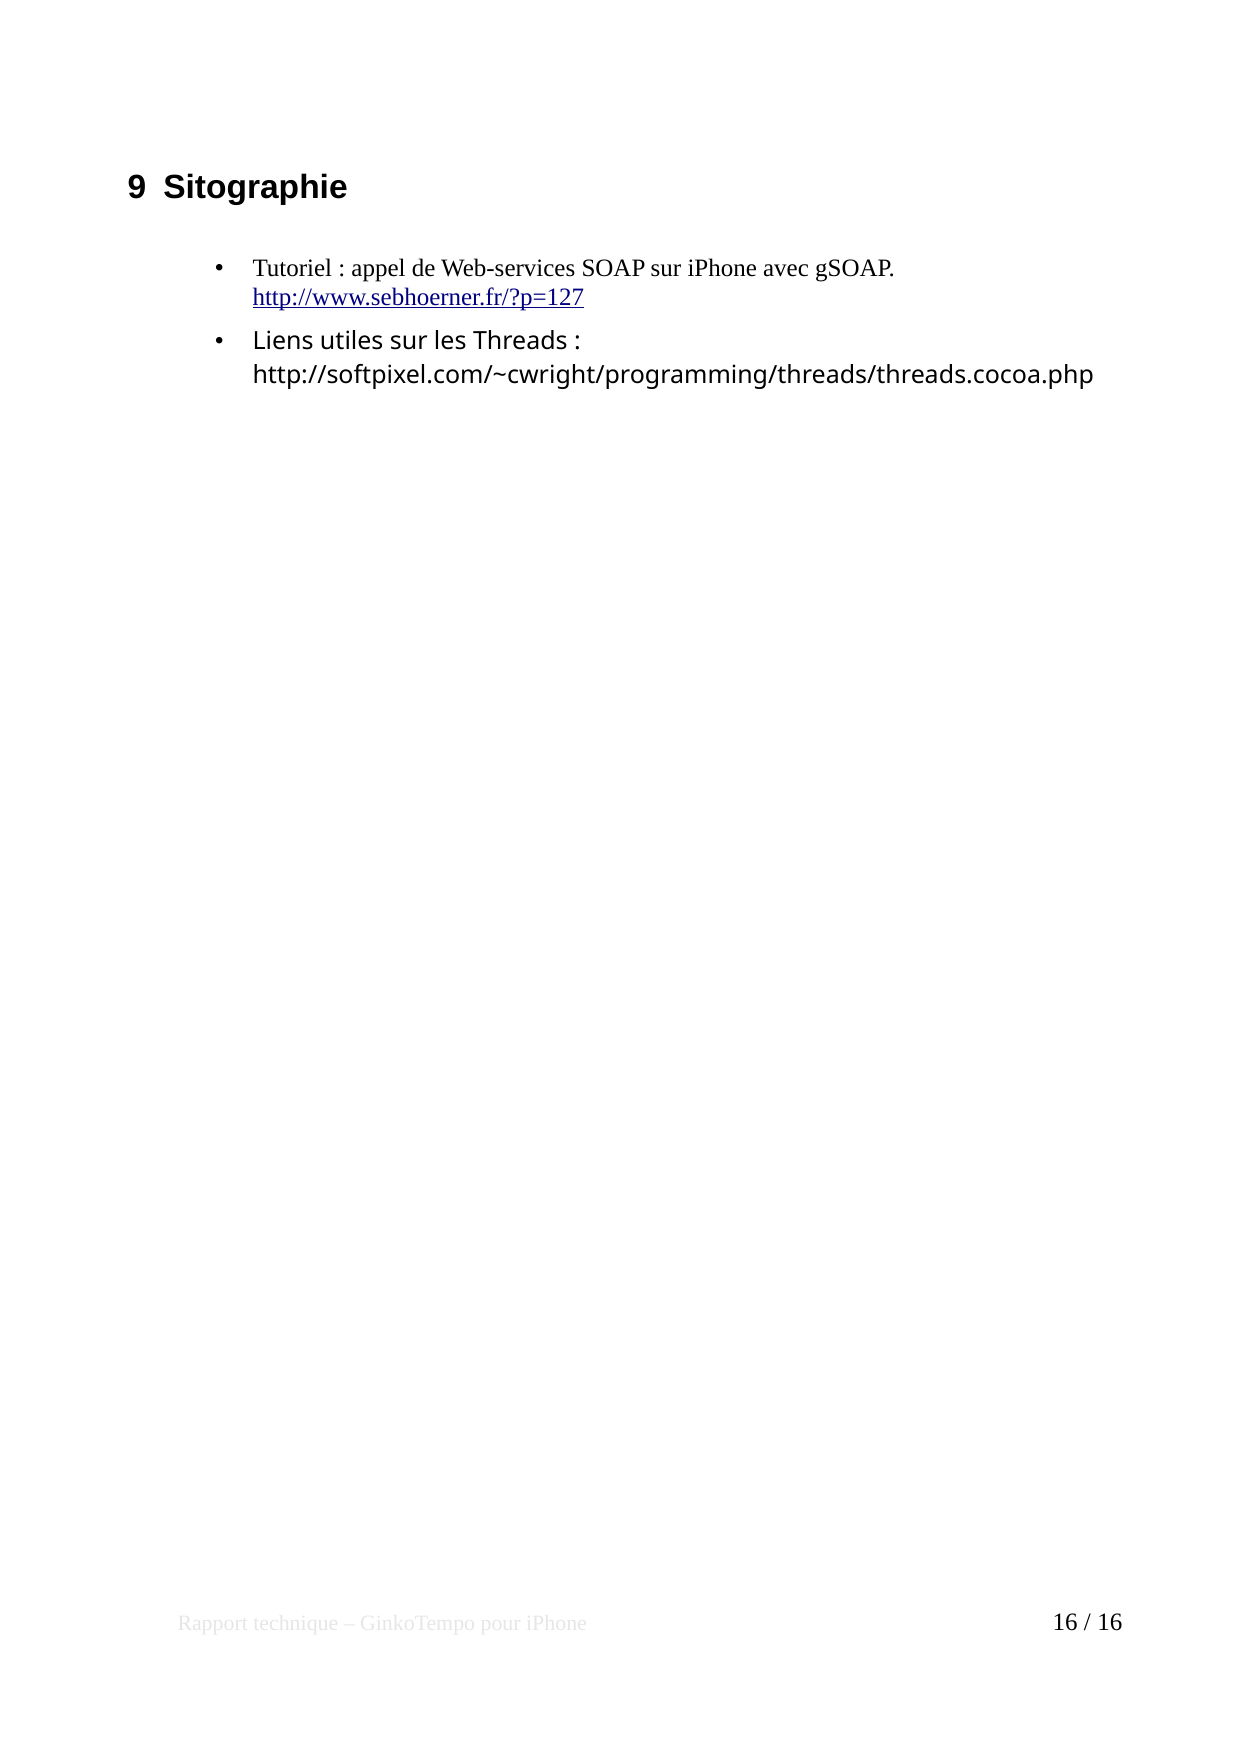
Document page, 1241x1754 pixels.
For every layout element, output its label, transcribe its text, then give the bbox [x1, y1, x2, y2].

subtitle Sitographie [118, 167, 1122, 205]
list Liens utiles sur les Threads : http://softpixel.com/~cwright/programming/threads/threads.cocoa.php [215, 323, 1122, 391]
list Tutoriel : appel de Web-services SOAP sur iPhone avec gSOAP. http://www.sebhoerner.fr/?p=127 [215, 253, 1122, 311]
